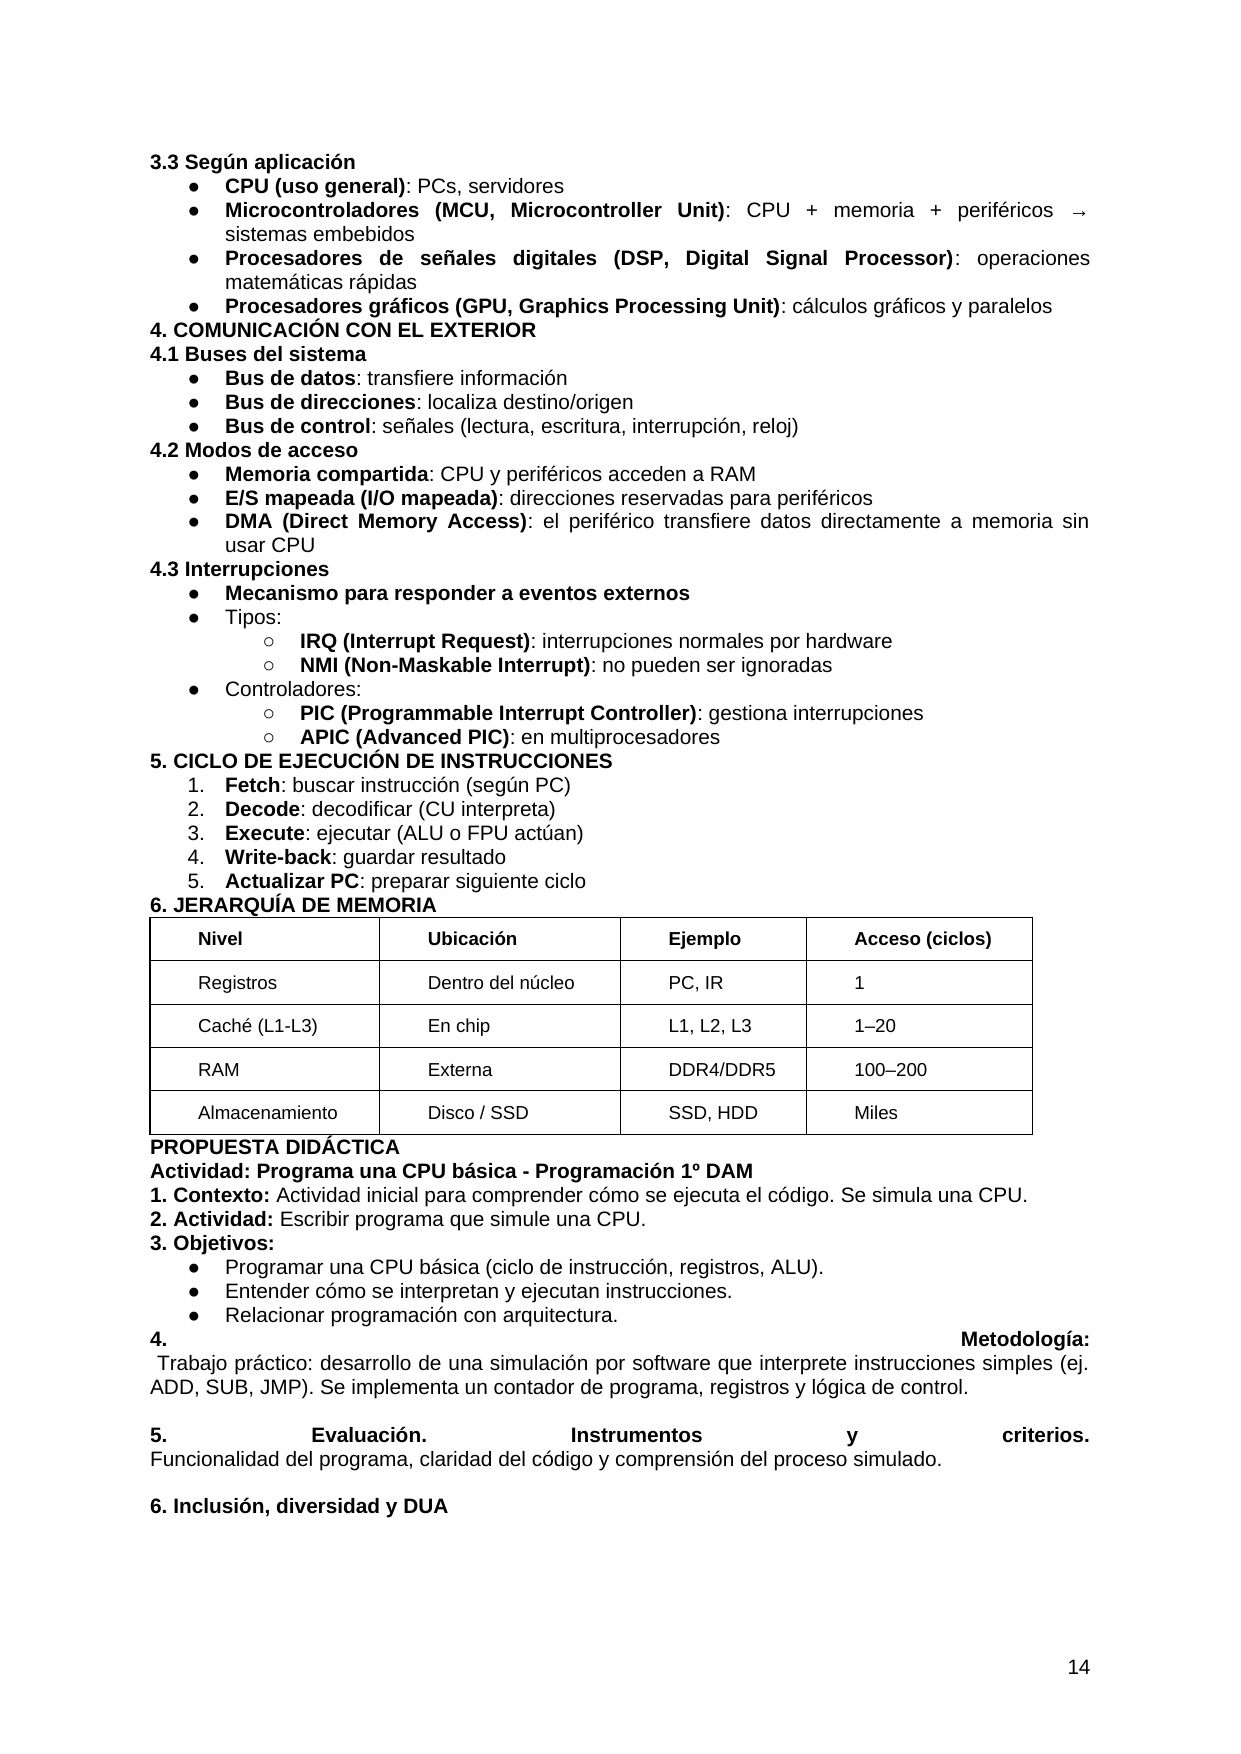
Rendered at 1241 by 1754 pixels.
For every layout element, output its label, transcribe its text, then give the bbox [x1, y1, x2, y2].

list PIC (Programmable Interrupt Controller): gestiona interrupciones [262, 701, 1090, 725]
list NMI (Non-Maskable Interrupt): no pueden ser ignoradas [262, 653, 1090, 677]
text 4.2 Modos de acceso [150, 437, 1090, 461]
list Execute: ejecutar (ALU o FPU actúan) [187, 821, 1090, 845]
table_cell PC, IR [621, 961, 806, 1003]
list APIC (Advanced PIC): en multiprocesadores [262, 725, 1090, 749]
subtitle 6. Inclusión, diversidad y DUA [150, 1494, 1090, 1518]
table_cell 100–200 [807, 1048, 1032, 1090]
table_cell Miles [807, 1091, 1032, 1134]
list Bus de control: señales (lectura, escritura, interrupción, reloj) [187, 413, 1090, 437]
list Mecanismo para responder a eventos externos [187, 581, 1090, 605]
table_cell DDR4/DDR5 [621, 1048, 806, 1090]
list CPU (uso general): PCs, servidores [187, 174, 1090, 198]
text 3. Objetivos: [150, 1231, 1090, 1255]
list IRQ (Interrupt Request): interrupciones normales por hardware [262, 629, 1090, 653]
table_cell Caché (L1-L3) [151, 1005, 379, 1047]
list Procesadores gráficos (GPU, Graphics Processing Unit): cálculos gráficos y paralelos [187, 294, 1090, 318]
table_header Ejemplo [621, 918, 806, 960]
table_cell En chip [380, 1005, 620, 1047]
list Actualizar PC: preparar siguiente ciclo [187, 869, 1090, 893]
table_cell L1, L2, L3 [621, 1005, 806, 1047]
text 1. Contexto: Actividad inicial para comprender cómo se ejecuta el código. Se simula una CPU. [150, 1183, 1090, 1207]
table_cell Registros [151, 961, 379, 1003]
table_header Nivel [151, 918, 379, 960]
list Bus de datos: transfiere información [187, 366, 1090, 389]
text 4.3 Interrupciones [150, 557, 1090, 581]
table_header Acceso (ciclos) [807, 918, 1032, 960]
table_header Ubicación [380, 918, 620, 960]
text PROPUESTA DIDÁCTICA [150, 1135, 1090, 1159]
text 3.3 Según aplicación [150, 150, 1090, 174]
text 5. Evaluación. Instrumentos y criterios. Funcionalidad del programa, claridad del código y comprensión del proceso simulado. [150, 1422, 1090, 1470]
table_cell Dentro del núcleo [380, 961, 620, 1003]
table_cell Disco / SSD [380, 1091, 620, 1134]
table_cell SSD, HDD [621, 1091, 806, 1134]
list Microcontroladores (MCU, Microcontroller Unit): CPU + memoria + periféricos → sistemas embebidos [187, 198, 1090, 246]
text Actividad: Programa una CPU básica - Programación 1º DAM [150, 1159, 1090, 1183]
text 2. Actividad: Escribir programa que simule una CPU. [150, 1207, 1090, 1231]
subtitle 6. JERARQUÍA DE MEMORIA [150, 893, 1090, 917]
list Entender cómo se interpretan y ejecutan instrucciones. [187, 1279, 1090, 1303]
text 4.1 Buses del sistema [150, 342, 1090, 366]
table_cell 1 [807, 961, 1032, 1003]
text 4. Metodología: Trabajo práctico: desarrollo de una simulación por software que interprete instrucciones simples (ej. ADD, SUB, JMP). Se implementa un contador de programa, registros y lógica de control. [150, 1327, 1090, 1398]
list Relacionar programación con arquitectura. [187, 1303, 1090, 1327]
list E/S mapeada (I/O mapeada): direcciones reservadas para periféricos [187, 485, 1090, 509]
list Decode: decodificar (CU interpreta) [187, 797, 1090, 821]
list Tipos: [187, 605, 1090, 629]
list Procesadores de señales digitales (DSP, Digital Signal Processor): operaciones matemáticas rápidas [187, 246, 1090, 294]
list Programar una CPU básica (ciclo de instrucción, registros, ALU). [187, 1255, 1090, 1279]
subtitle 4. COMUNICACIÓN CON EL EXTERIOR [150, 318, 1090, 342]
list Fetch: buscar instrucción (según PC) [187, 773, 1090, 797]
list Memoria compartida: CPU y periféricos acceden a RAM [187, 461, 1090, 485]
table_cell Almacenamiento [151, 1091, 379, 1134]
table_cell RAM [151, 1048, 379, 1090]
list Bus de direcciones: localiza destino/origen [187, 389, 1090, 413]
list DMA (Direct Memory Access): el periférico transfiere datos directamente a memoria sin usar CPU [187, 509, 1090, 557]
list Write-back: guardar resultado [187, 845, 1090, 869]
table_cell 1–20 [807, 1005, 1032, 1047]
subtitle 5. CICLO DE EJECUCIÓN DE INSTRUCCIONES [150, 749, 1090, 773]
table_cell Externa [380, 1048, 620, 1090]
list Controladores: [187, 677, 1090, 701]
